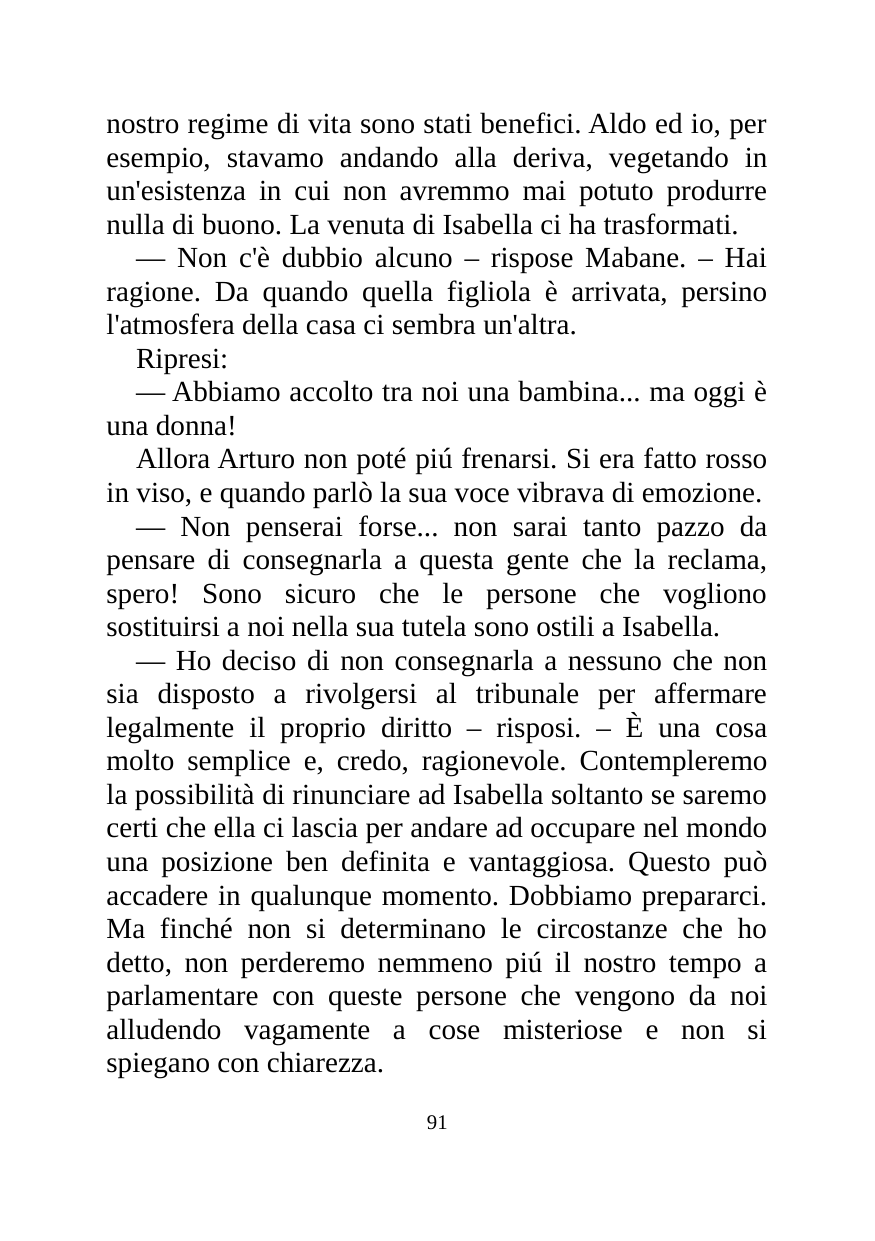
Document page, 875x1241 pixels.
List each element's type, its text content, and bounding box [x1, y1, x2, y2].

text nostro regime di vita sono stati benefici. Aldo ed io, per esempio, stavamo andando alla deriva, vegetando in un'esistenza in cui non avremmo mai potuto produrre nulla di buono. La venuta di Isabella ci ha trasformati. [106, 106, 768, 240]
text — Abbiamo accolto tra noi una bambina... ma oggi è una donna! [106, 374, 768, 442]
text Allora Arturo non poté piú frenarsi. Si era fatto rosso in viso, e quando parlò la sua voce vibrava di emozione. [106, 442, 768, 509]
text Ripresi: [106, 341, 768, 374]
text — Ho deciso di non consegnarla a nessuno che non sia disposto a rivolgersi al tribunale per affermare legalmente il proprio diritto – risposi. – È una cosa molto semplice e, credo, ragionevole. Contempleremo la possibilità di rinunciare ad Isabella soltanto se saremo certi che ella ci lascia per andare ad occupare nel mondo una posizione ben definita e vantaggiosa. Questo può accadere in qualunque momento. Dobbiamo prepararci. Ma finché non si determinano le circostanze che ho detto, non perderemo nemmeno piú il nostro tempo a parlamentare con queste persone che vengono da noi alludendo vagamente a cose misteriose e non si spiegano con chiarezza. [106, 643, 768, 1079]
text — Non c'è dubbio alcuno – rispose Mabane. – Hai ragione. Da quando quella figliola è arrivata, persino l'atmosfera della casa ci sembra un'altra. [106, 240, 768, 341]
text — Non penserai forse... non sarai tanto pazzo da pensare di consegnarla a questa gente che la reclama, spero! Sono sicuro che le persone che vogliono sostituirsi a noi nella sua tutela sono ostili a Isabella. [106, 509, 768, 643]
